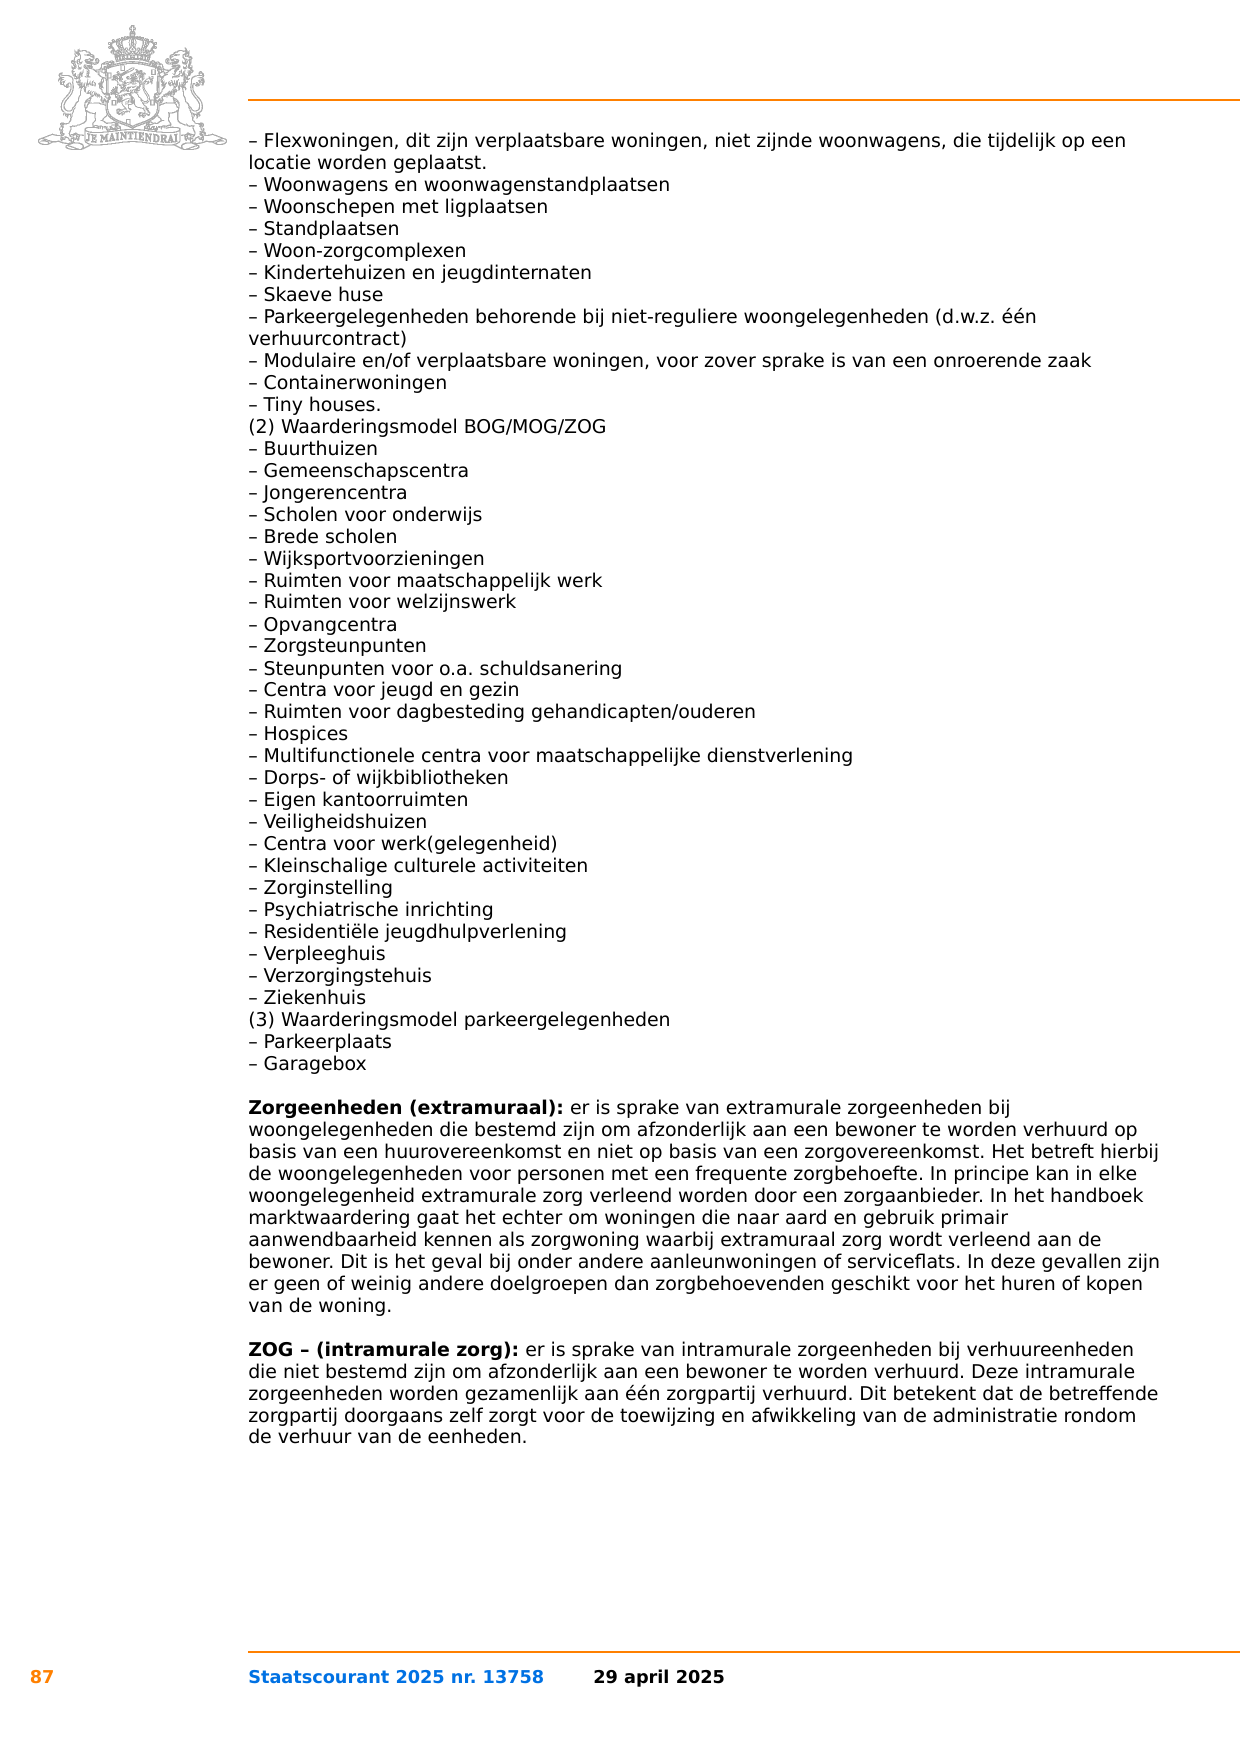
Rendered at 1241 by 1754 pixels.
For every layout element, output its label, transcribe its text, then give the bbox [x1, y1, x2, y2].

text – Zorgsteunpunten [248, 635, 1163, 657]
text – Hospices [248, 723, 1163, 745]
text ZOG – (intramurale zorg): er is sprake van intramurale zorgeenheden bij verhuureenheden die niet bestemd zijn om afzonderlijk aan een bewoner te worden verhuurd. Deze intramurale zorgeenheden worden gezamenlijk aan één zorgpartij verhuurd. Dit betekent dat de betreffende zorgpartij doorgaans zelf zorgt voor de toewijzing en afwikkeling van de administratie rondom de verhuur van de eenheden. [248, 1338, 1163, 1448]
text – Parkeergelegenheden behorende bij niet-reguliere woongelegenheden (d.w.z. één verhuurcontract) [248, 306, 1163, 350]
text – Residentiële jeugdhulpverlening [248, 921, 1163, 943]
text – Kleinschalige culturele activiteiten [248, 855, 1163, 877]
text – Steunpunten voor o.a. schuldsanering [248, 657, 1163, 679]
text – Eigen kantoorruimten [248, 789, 1163, 811]
text – Skaeve huse [248, 284, 1163, 306]
text – Containerwoningen [248, 372, 1163, 394]
text Zorgeenheden (extramuraal): er is sprake van extramurale zorgeenheden bij woongelegenheden die bestemd zijn om afzonderlijk aan een bewoner te worden verhuurd op basis van een huurovereenkomst en niet op basis van een zorgovereenkomst. Het betreft hierbij de woongelegenheden voor personen met een frequente zorgbehoefte. In principe kan in elke woongelegenheid extramurale zorg verleend worden door een zorgaanbieder. In het handboek marktwaardering gaat het echter om woningen die naar aard en gebruik primair aanwendbaarheid kennen als zorgwoning waarbij extramuraal zorg wordt verleend aan de bewoner. Dit is het geval bij onder andere aanleunwoningen of serviceflats. In deze gevallen zijn er geen of weinig andere doelgroepen dan zorgbehoevenden geschikt voor het huren of kopen van de woning. [248, 1097, 1163, 1317]
text – Kindertehuizen en jeugdinternaten [248, 262, 1163, 284]
text – Jongerencentra [248, 482, 1163, 503]
text – Ziekenhuis [248, 987, 1163, 1009]
text – Centra voor jeugd en gezin [248, 679, 1163, 701]
text (3) Waarderingsmodel parkeergelegenheden [248, 1009, 1163, 1031]
text – Wijksportvoorzieningen [248, 547, 1163, 569]
text – Ruimten voor maatschappelijk werk [248, 569, 1163, 591]
text – Parkeerplaats [248, 1031, 1163, 1053]
text – Modulaire en/of verplaatsbare woningen, voor zover sprake is van een onroerende zaak [248, 350, 1163, 372]
text – Woon-zorgcomplexen [248, 240, 1163, 262]
text – Veiligheidshuizen [248, 811, 1163, 833]
text – Gemeenschapscentra [248, 459, 1163, 482]
text – Scholen voor onderwijs [248, 503, 1163, 526]
text – Brede scholen [248, 526, 1163, 547]
text – Zorginstelling [248, 877, 1163, 899]
text – Dorps- of wijkbibliotheken [248, 767, 1163, 789]
text – Verpleeghuis [248, 943, 1163, 965]
text – Standplaatsen [248, 218, 1163, 240]
text – Buurthuizen [248, 438, 1163, 459]
text – Woonwagens en woonwagenstandplaatsen [248, 174, 1163, 196]
text – Multifunctionele centra voor maatschappelijke dienstverlening [248, 745, 1163, 767]
text – Tiny houses. [248, 394, 1163, 416]
text – Ruimten voor welzijnswerk [248, 591, 1163, 613]
text – Psychiatrische inrichting [248, 899, 1163, 921]
text – Woonschepen met ligplaatsen [248, 196, 1163, 218]
text – Verzorgingstehuis [248, 965, 1163, 987]
text – Garagebox [248, 1053, 1163, 1075]
text (2) Waarderingsmodel BOG/MOG/ZOG [248, 416, 1163, 438]
picture [38, 25, 227, 150]
text – Opvangcentra [248, 613, 1163, 635]
text – Centra voor werk(gelegenheid) [248, 833, 1163, 855]
text – Flexwoningen, dit zijn verplaatsbare woningen, niet zijnde woonwagens, die tijdelijk op een locatie worden geplaatst. [248, 130, 1163, 174]
text – Ruimten voor dagbesteding gehandicapten/ouderen [248, 701, 1163, 723]
